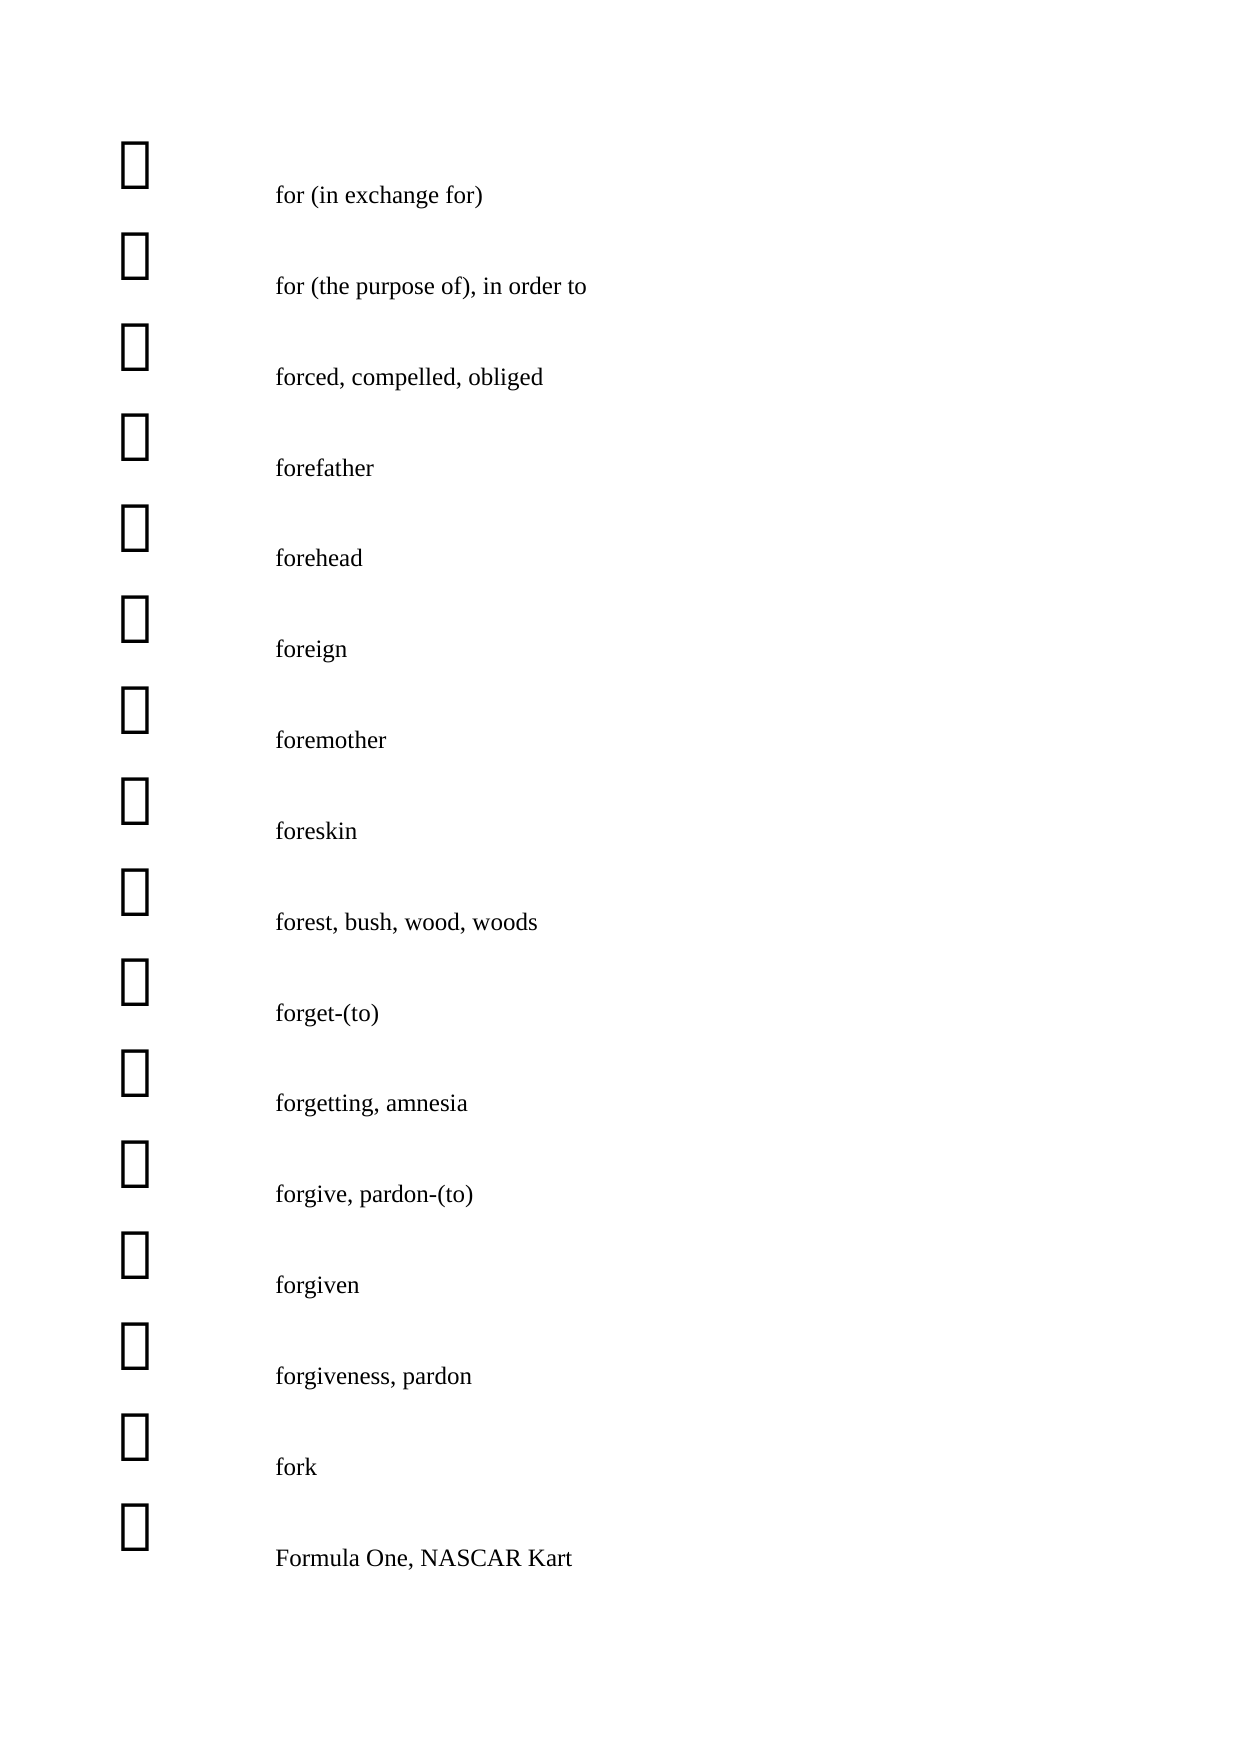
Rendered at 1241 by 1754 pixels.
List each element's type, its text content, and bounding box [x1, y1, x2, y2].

table_cell  [115, 1481, 275, 1571]
table_cell forgiveness, pardon [275, 1299, 949, 1390]
table_cell  [115, 1299, 275, 1390]
table_cell foreskin [275, 754, 949, 845]
table_cell for (in exchange for) [275, 118, 949, 209]
table_cell forced, compelled, obliged [275, 300, 949, 391]
table_cell forgetting, amnesia [275, 1026, 949, 1117]
table_cell  [115, 481, 275, 572]
table_cell foreign [275, 572, 949, 663]
table_cell  [115, 1208, 275, 1299]
table_cell foremother [275, 663, 949, 754]
table_cell  [115, 1390, 275, 1481]
table_cell  [115, 845, 275, 936]
table_cell forehead [275, 481, 949, 572]
table_cell  [115, 936, 275, 1026]
table_cell  [115, 300, 275, 391]
table_cell  [115, 209, 275, 300]
table_cell forget-(to) [275, 936, 949, 1026]
table_cell  [115, 391, 275, 481]
table_cell forgiven [275, 1208, 949, 1299]
table_cell  [115, 754, 275, 845]
table_cell forefather [275, 391, 949, 481]
table_cell  [115, 663, 275, 754]
table_cell forgive, pardon-(to) [275, 1117, 949, 1208]
table_cell  [115, 118, 275, 209]
table_cell  [115, 1026, 275, 1117]
table_cell  [115, 1117, 275, 1208]
table_cell  [115, 572, 275, 663]
table_cell forest, bush, wood, woods [275, 845, 949, 936]
table_cell Formula One, NASCAR Kart [275, 1481, 949, 1571]
table_cell fork [275, 1390, 949, 1481]
table_cell for (the purpose of), in order to [275, 209, 949, 300]
